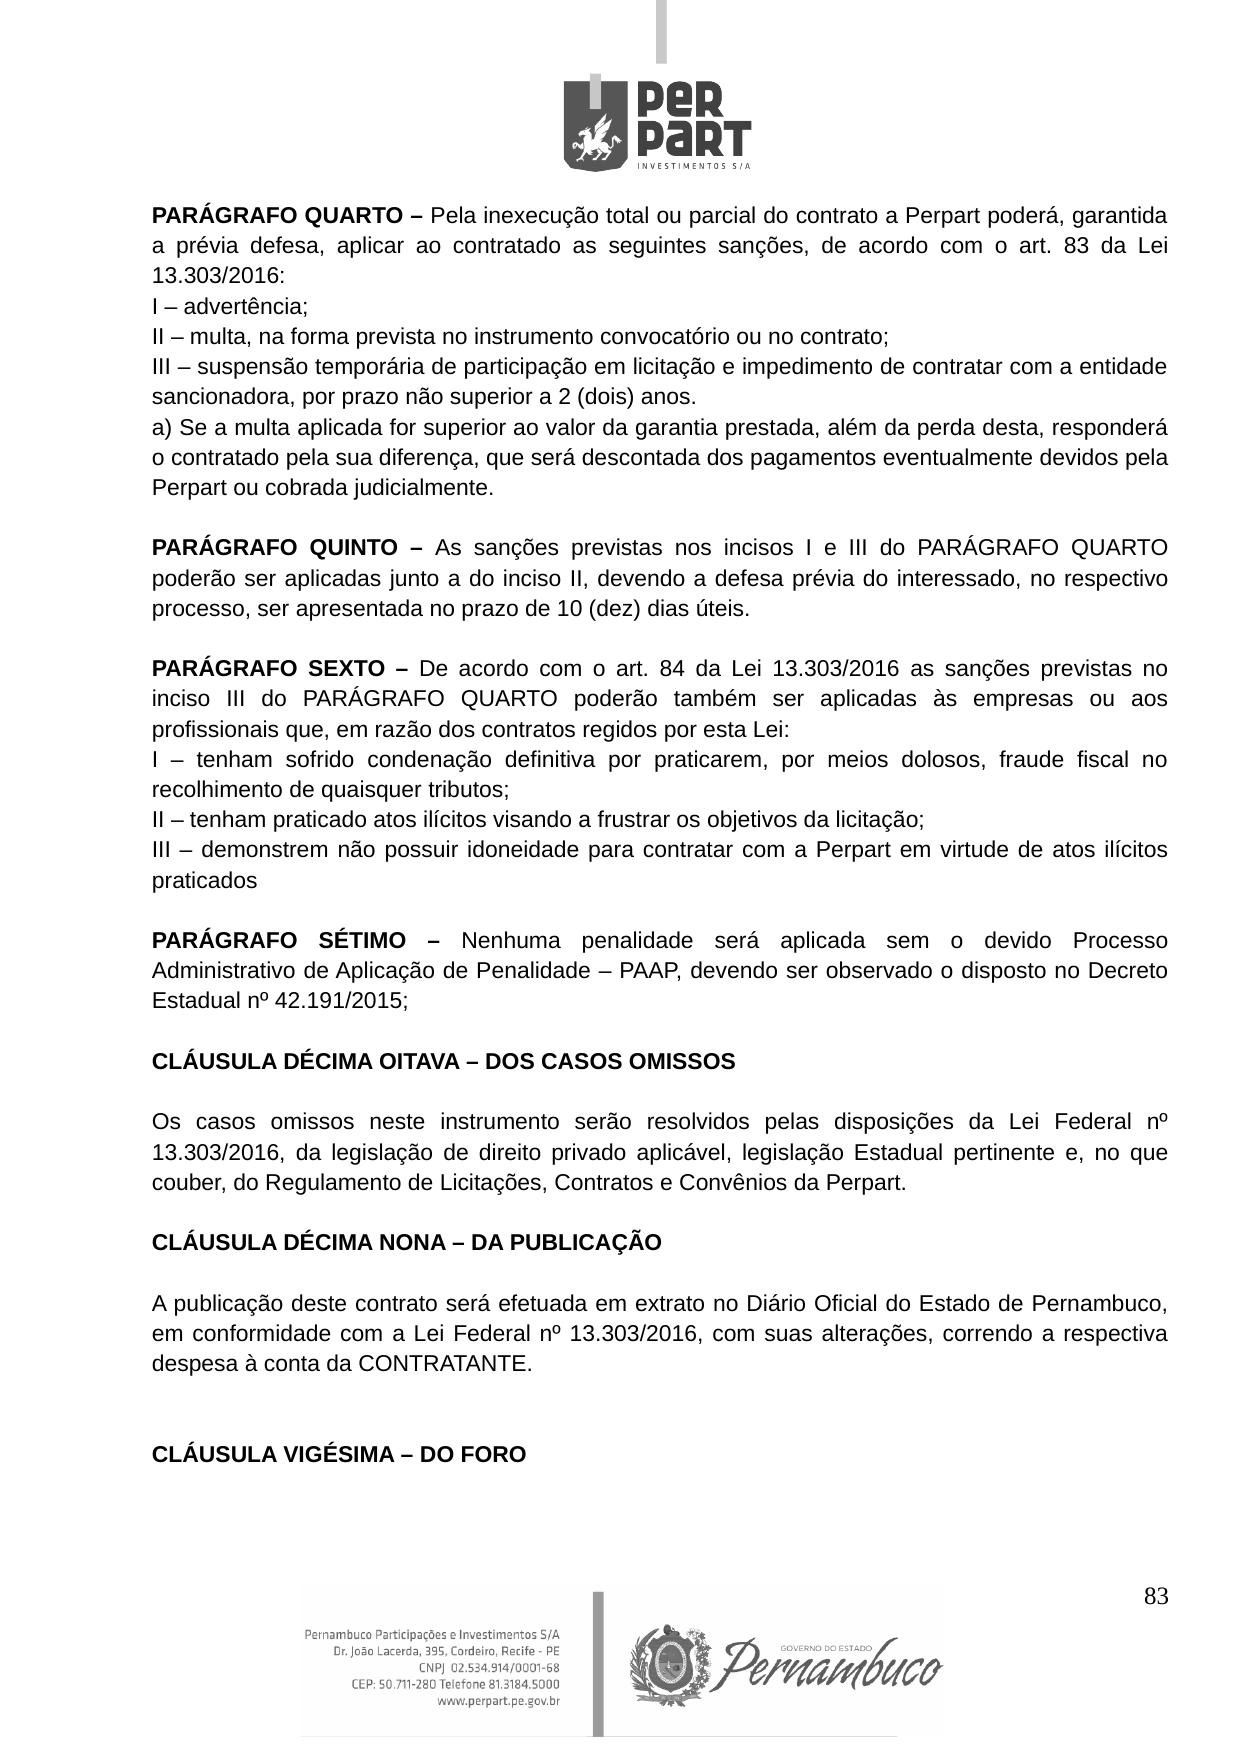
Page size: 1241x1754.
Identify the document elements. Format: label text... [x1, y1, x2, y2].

picture [300, 1582, 945, 1737]
text II – tenham praticado atos ilícitos visando a frustrar os objetivos da licitação; [152, 806, 1169, 832]
text CLÁUSULA DÉCIMA NONA – DA PUBLICAÇÃO [152, 1229, 1169, 1255]
text Os casos omissos neste instrumento serão resolvidos pelas disposições da Lei Federal nº 13.303/2016, da legislação de direito privado aplicável, legislação Estadual pertinente e, no que couber, do Regulamento de Licitações, Contratos e Convênios da Perpart. [152, 1108, 1169, 1195]
text I – advertência; [152, 293, 1169, 319]
text III – suspensão temporária de participação em licitação e impedimento de contratar com a entidade sancionadora, por prazo não superior a 2 (dois) anos. [152, 353, 1169, 409]
text II – multa, na forma prevista no instrumento convocatório ou no contrato; [152, 323, 1169, 349]
text PARÁGRAFO QUARTO – Pela inexecução total ou parcial do contrato a Perpart poderá, garantida a prévia defesa, aplicar ao contratado as seguintes sanções, de acordo com o art. 83 da Lei 13.303/2016: [152, 202, 1169, 289]
text CLÁUSULA DÉCIMA OITAVA – DOS CASOS OMISSOS [152, 1048, 1169, 1074]
text PARÁGRAFO QUINTO – As sanções previstas nos incisos I e III do PARÁGRAFO QUARTO poderão ser aplicadas junto a do inciso II, devendo a defesa prévia do interessado, no respectivo processo, ser apresentada no prazo de 10 (dez) dias úteis. [152, 534, 1169, 621]
text a) Se a multa aplicada for superior ao valor da garantia prestada, além da perda desta, responderá o contratado pela sua diferença, que será descontada dos pagamentos eventualmente devidos pela Perpart ou cobrada judicialmente. [152, 413, 1169, 500]
text III – demonstrem não possuir idoneidade para contratar com a Perpart em virtude de atos ilícitos praticados [152, 836, 1169, 893]
text CLÁUSULA VIGÉSIMA – DO FORO [152, 1441, 1169, 1467]
text I – tenham sofrido condenação definitiva por praticarem, por meios dolosos, fraude fiscal no recolhimento de quaisquer tributos; [152, 746, 1169, 802]
text A publicação deste contrato será efetuada em extrato no Diário Oficial do Estado de Pernambuco, em conformidade com a Lei Federal nº 13.303/2016, com suas alterações, correndo a respectiva despesa à conta da CONTRATANTE. [152, 1289, 1169, 1376]
text PARÁGRAFO SEXTO – De acordo com o art. 84 da Lei 13.303/2016 as sanções previstas no inciso III do PARÁGRAFO QUARTO poderão também ser aplicadas às empresas ou aos profissionais que, em razão dos contratos regidos por esta Lei: [152, 655, 1169, 742]
text PARÁGRAFO SÉTIMO – Nenhuma penalidade será aplicada sem o devido Processo Administrativo de Aplicação de Penalidade – PAAP, devendo ser observado o disposto no Decreto Estadual nº 42.191/2015; [152, 927, 1169, 1014]
